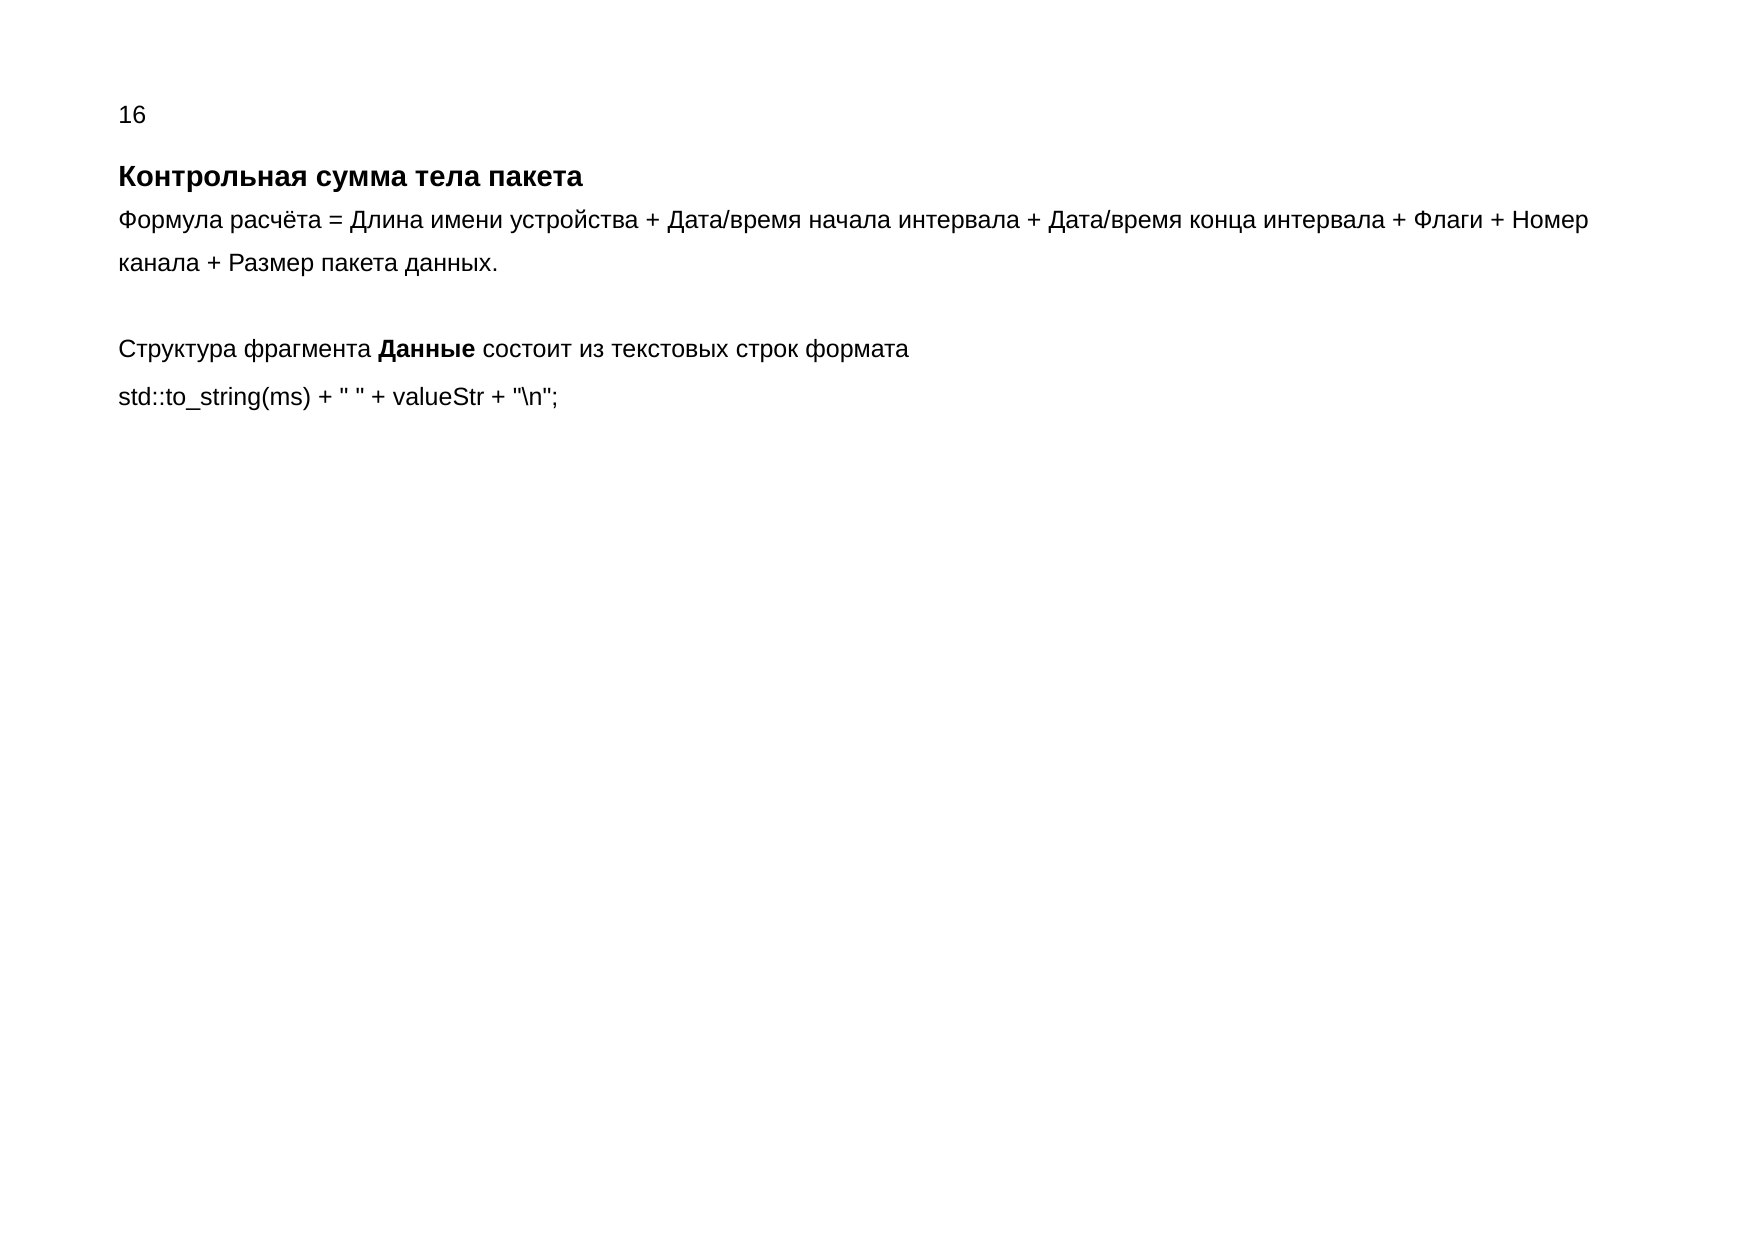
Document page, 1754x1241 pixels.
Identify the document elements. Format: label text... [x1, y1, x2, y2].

subtitle Контрольная сумма тела пакета [118, 159, 1636, 192]
subtitle Формула расчёта = Длина имени устройства + Дата/время начала интервала + Дата/время конца интервала + Флаги + Номер канала + Размер пакета данных. [118, 205, 1636, 277]
text std::to_string(ms) + " " + valueStr + "\n"; [118, 382, 1636, 410]
text Структура фрагмента Данные состоит из текстовых строк формата [118, 334, 1636, 363]
